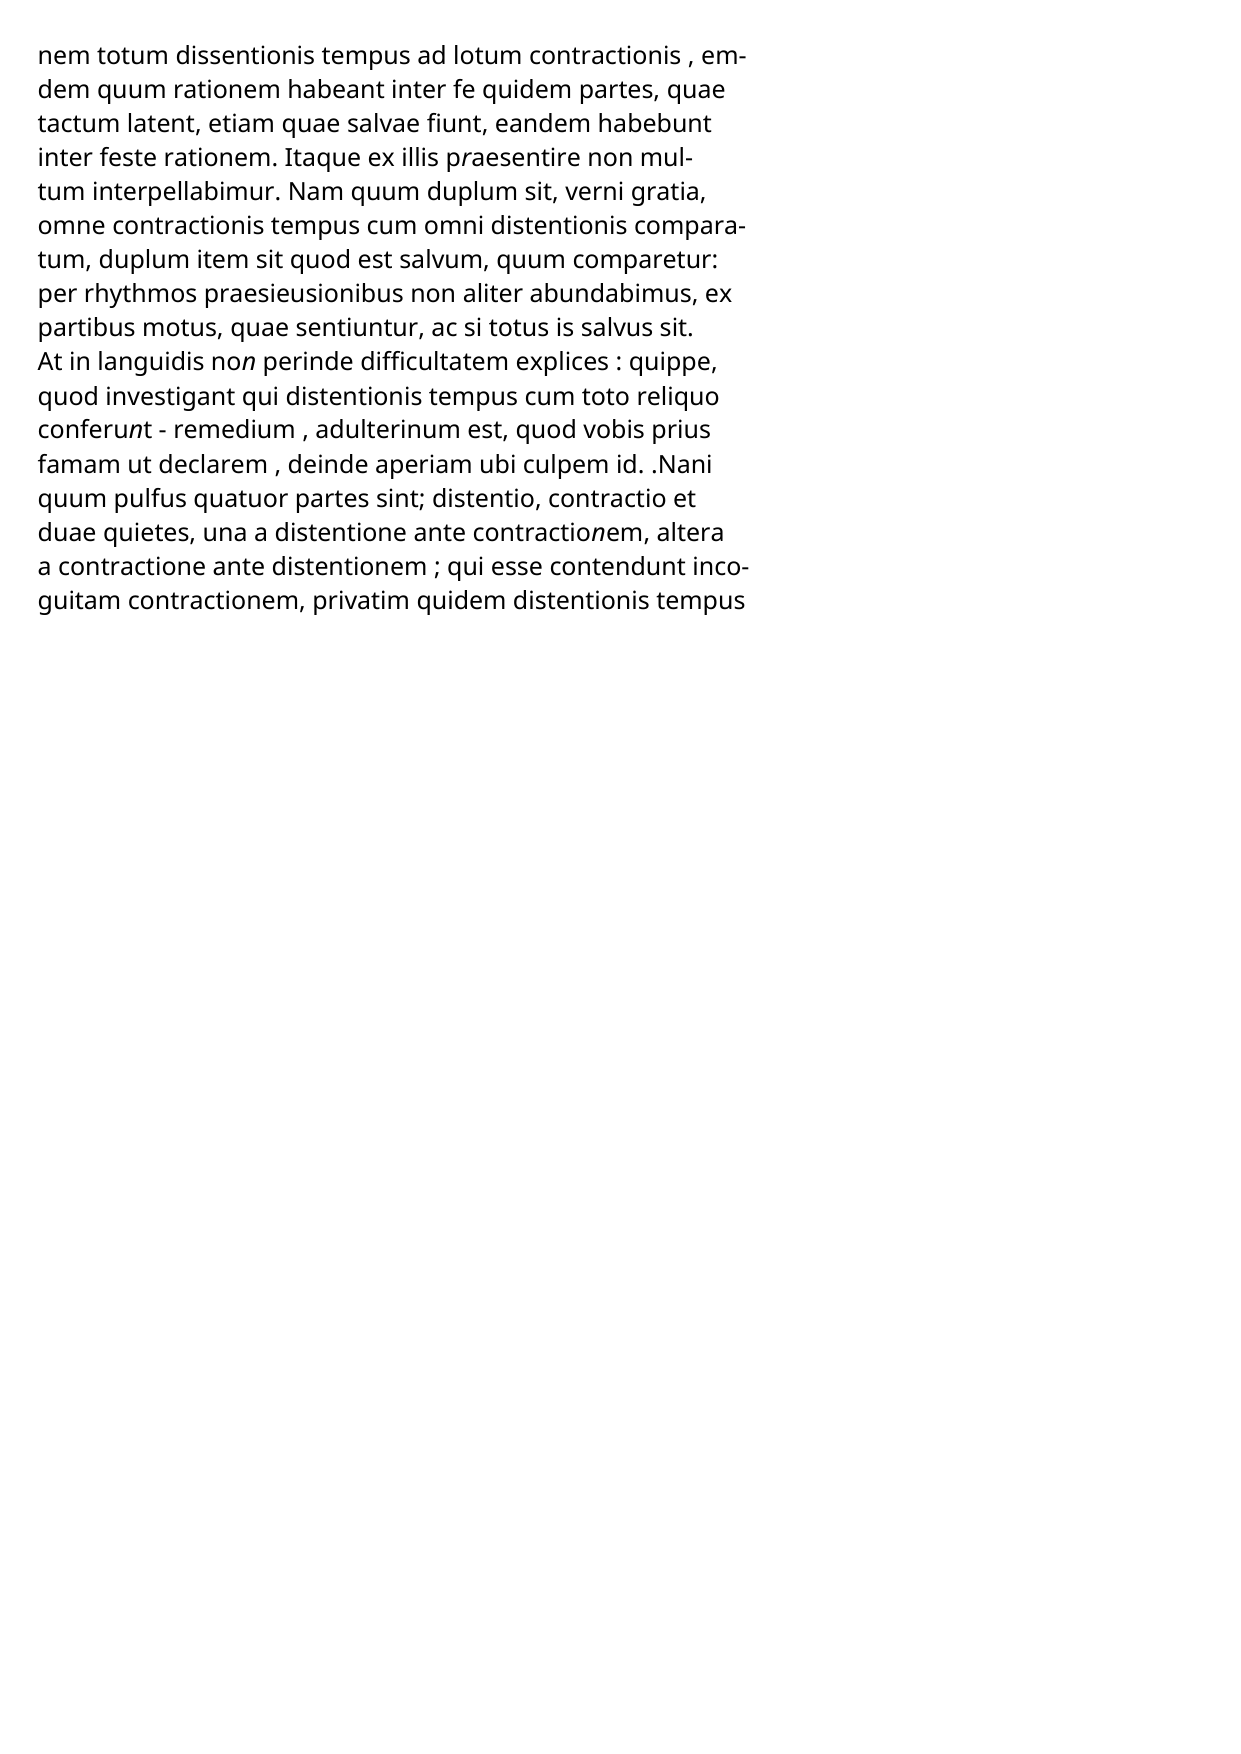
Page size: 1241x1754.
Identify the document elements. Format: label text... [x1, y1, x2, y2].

text nem totum dissentionis tempus ad lotum contractionis , em- dem quum rationem habeant inter fe quidem partes, quae tactum latent, etiam quae salvae fiunt, eandem habebunt inter feste rationem. Itaque ex illis praesentire non mul- tum interpellabimur. Nam quum duplum sit, verni gratia, omne contractionis tempus cum omni distentionis compara- tum, duplum item sit quod est salvum, quum comparetur: per rhythmos praesieusionibus non aliter abundabimus, ex partibus motus, quae sentiuntur, ac si totus is salvus sit. At in languidis non perinde difficultatem explices : quippe, quod investigant qui distentionis tempus cum toto reliquo conferunt - remedium , adulterinum est, quod vobis prius famam ut declarem , deinde aperiam ubi culpem id. .Nani quum pulfus quatuor partes sint; distentio, contractio et duae quietes, una a distentione ante contractionem, altera a contractione ante distentionem ; qui esse contendunt inco- guitam contractionem, privatim quidem distentionis tempus [37, 37, 1203, 617]
